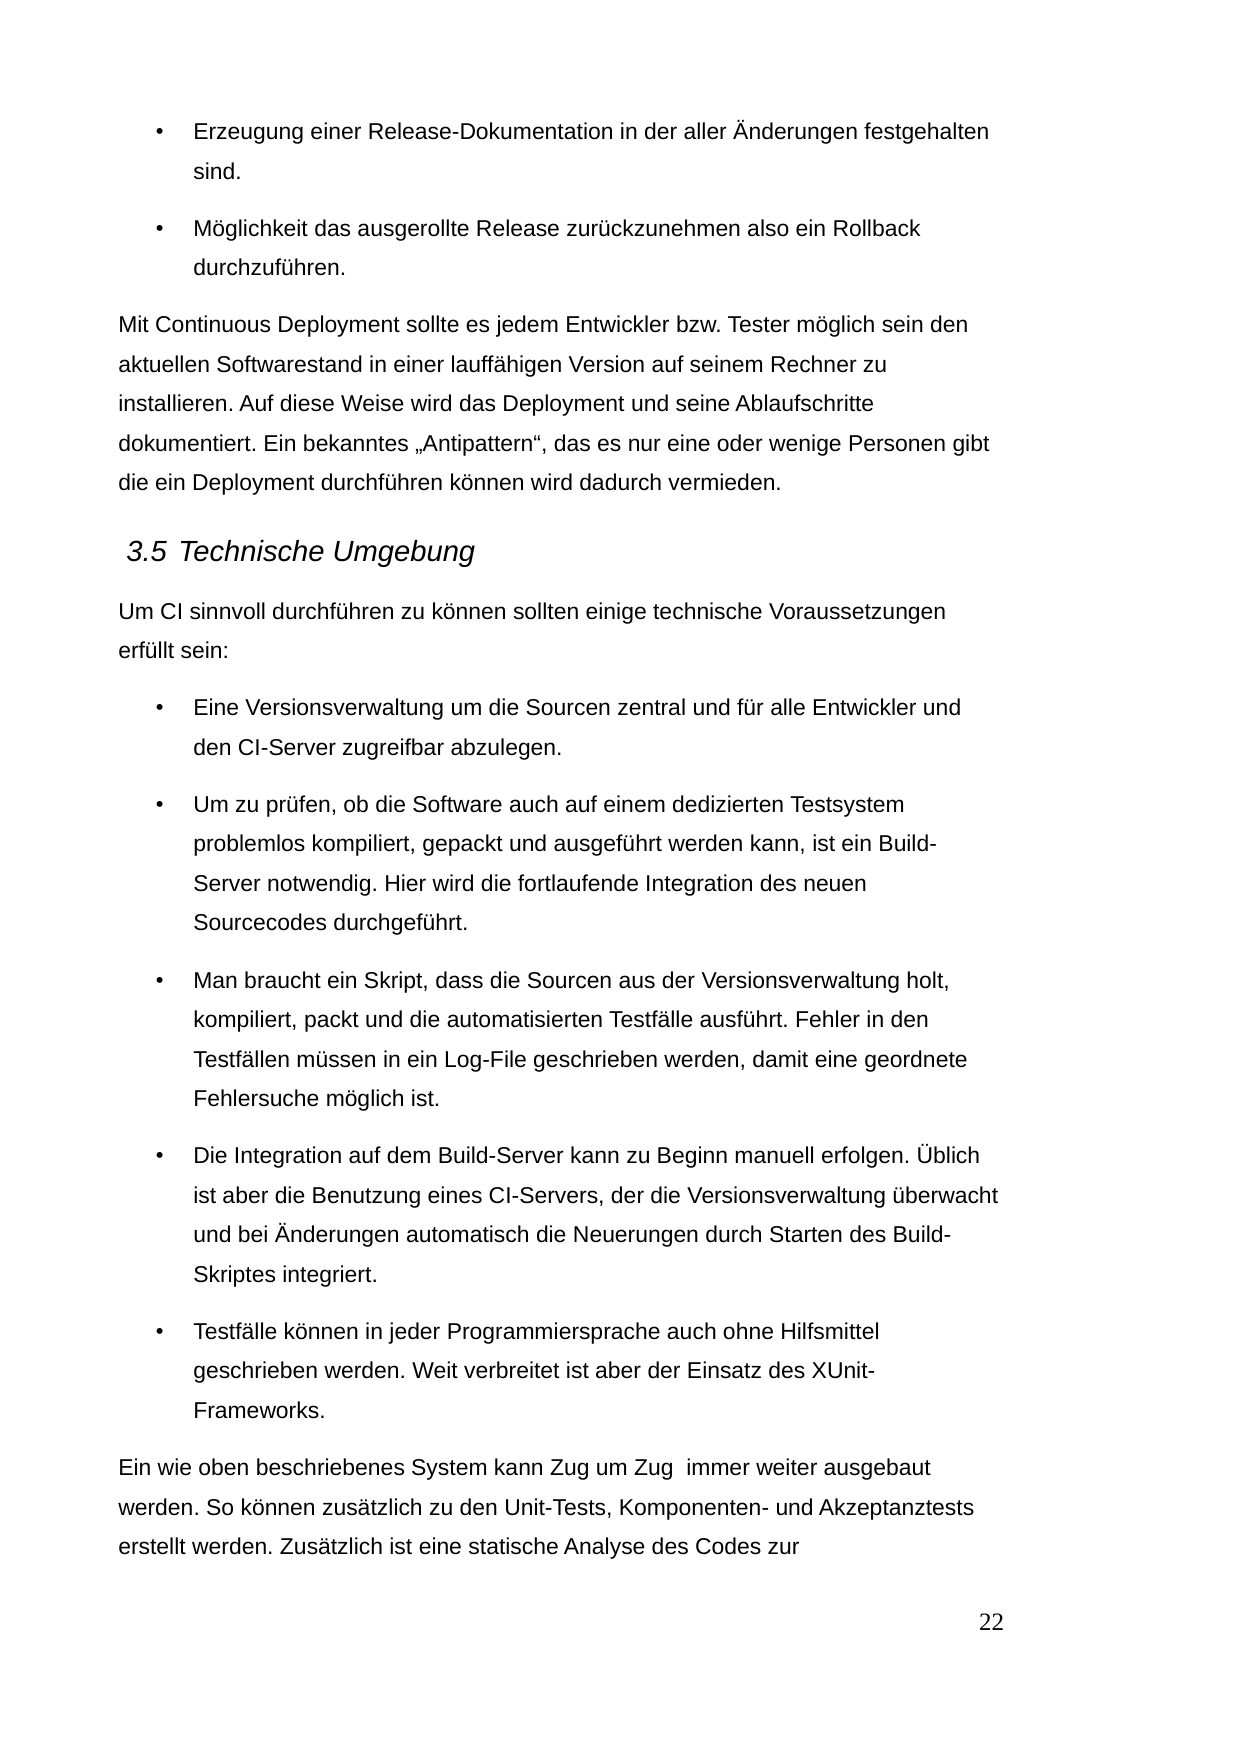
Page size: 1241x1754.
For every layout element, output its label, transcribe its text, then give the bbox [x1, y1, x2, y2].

subtitle Technische Umgebung [118, 534, 1004, 567]
list Die Integration auf dem Build-Server kann zu Beginn manuell erfolgen. Üblich ist aber die Benutzung eines CI-Servers, der die Versionsverwaltung überwacht und bei Änderungen automatisch die Neuerungen durch Starten des Build-Skriptes integriert. [156, 1142, 1004, 1287]
list Man braucht ein Skript, dass die Sourcen aus der Versionsverwaltung holt, kompiliert, packt und die automatisierten Testfälle ausführt. Fehler in den Testfällen müssen in ein Log-File geschrieben werden, damit eine geordnete Fehlersuche möglich ist. [156, 967, 1004, 1111]
list Möglichkeit das ausgerollte Release zurückzunehmen also ein Rollback durchzuführen. [156, 215, 1004, 281]
text Um CI sinnvoll durchführen zu können sollten einige technische Voraussetzungen erfüllt sein: [118, 598, 1004, 663]
text Mit Continuous Deployment sollte es jedem Entwickler bzw. Tester möglich sein den aktuellen Softwarestand in einer lauffähigen Version auf seinem Rechner zu installieren. Auf diese Weise wird das Deployment und seine Ablaufschritte dokumentiert. Ein bekanntes „Antipattern“, das es nur eine oder wenige Personen gibt die ein Deployment durchführen können wird dadurch vermieden. [118, 311, 1004, 496]
list Erzeugung einer Release-Dokumentation in der aller Änderungen festgehalten sind. [156, 118, 1004, 184]
list Eine Versionsverwaltung um die Sourcen zentral und für alle Entwickler und den CI-Server zugreifbar abzulegen. [156, 694, 1004, 760]
text Ein wie oben beschriebenes System kann Zug um Zug immer weiter ausgebaut werden. So können zusätzlich zu den Unit-Tests, Komponenten- und Akzeptanztests erstellt werden. Zusätzlich ist eine statische Analyse des Codes zur [118, 1454, 1004, 1559]
list Um zu prüfen, ob die Software auch auf einem dedizierten Testsystem problemlos kompiliert, gepackt und ausgeführt werden kann, ist ein Build-Server notwendig. Hier wird die fortlaufende Integration des neuen Sourcecodes durchgeführt. [156, 791, 1004, 936]
list Testfälle können in jeder Programmiersprache auch ohne Hilfsmittel geschrieben werden. Weit verbreitet ist aber der Einsatz des XUnit-Frameworks. [156, 1318, 1004, 1423]
